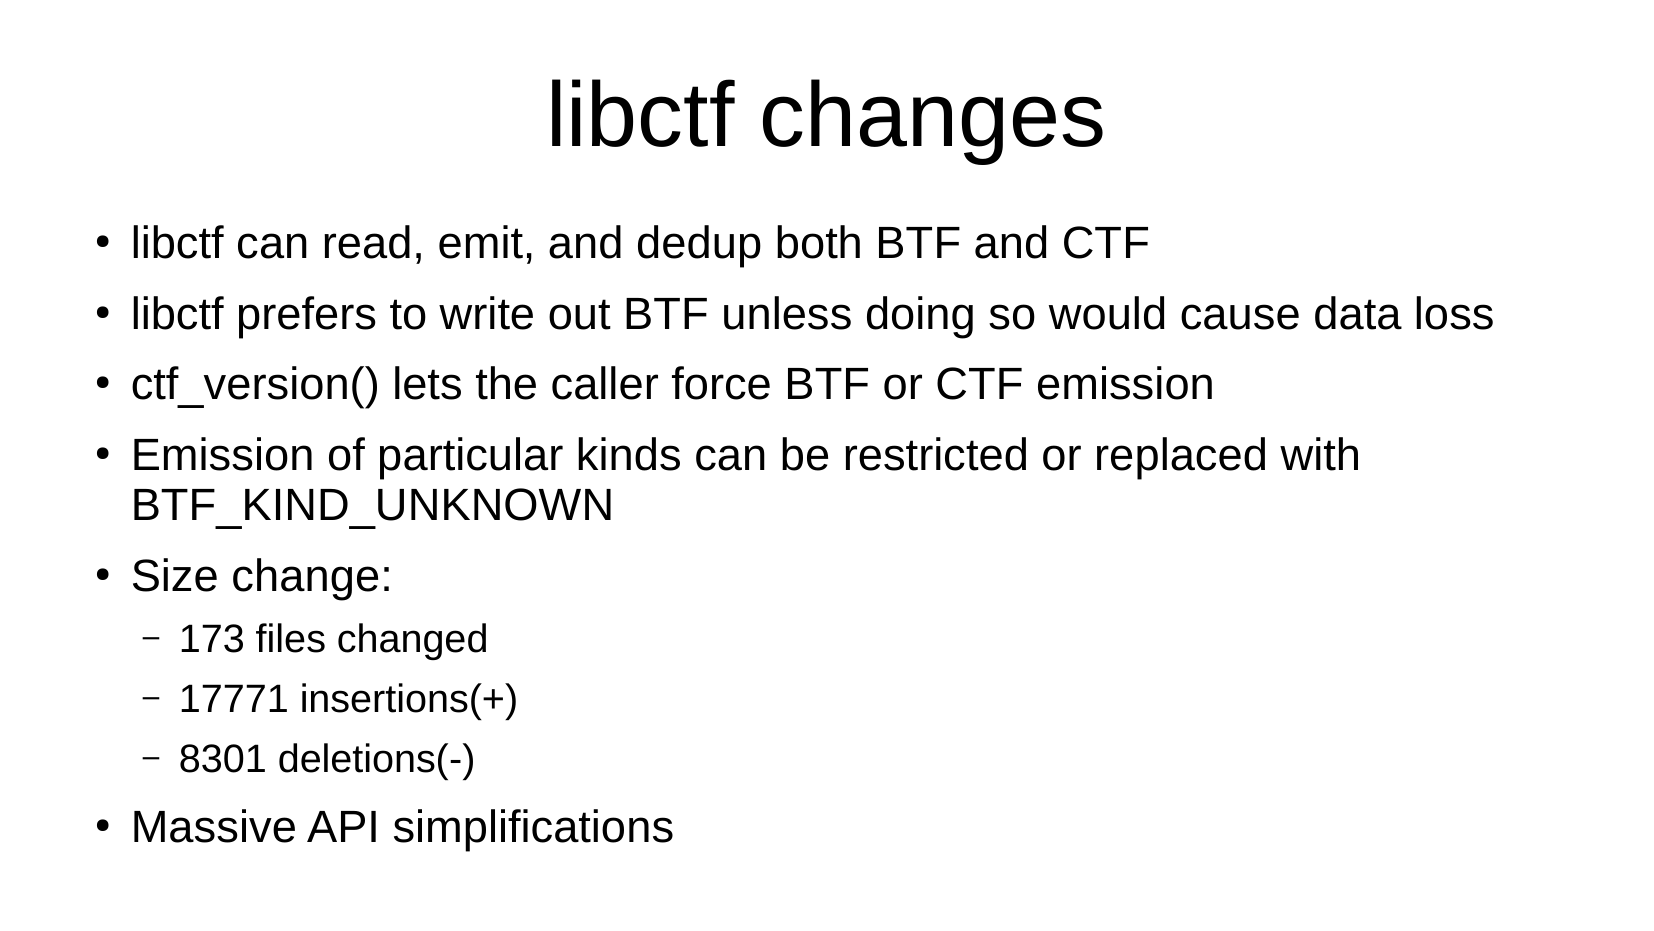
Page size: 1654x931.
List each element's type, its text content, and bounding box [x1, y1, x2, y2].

list libctf can read, emit, and dedup both BTF and CTF libctf prefers to write out BTF unless doing so would cause data loss ctf_version() lets the caller force BTF or CTF emission Emission of particular kinds can be restricted or replaced with BTF_KIND_UNKNOWN Size change: 173 files changed 17771 insertions(+) 8301 deletions(-) Massive API simplifications [82, 217, 1571, 863]
title libctf changes [82, 37, 1571, 193]
